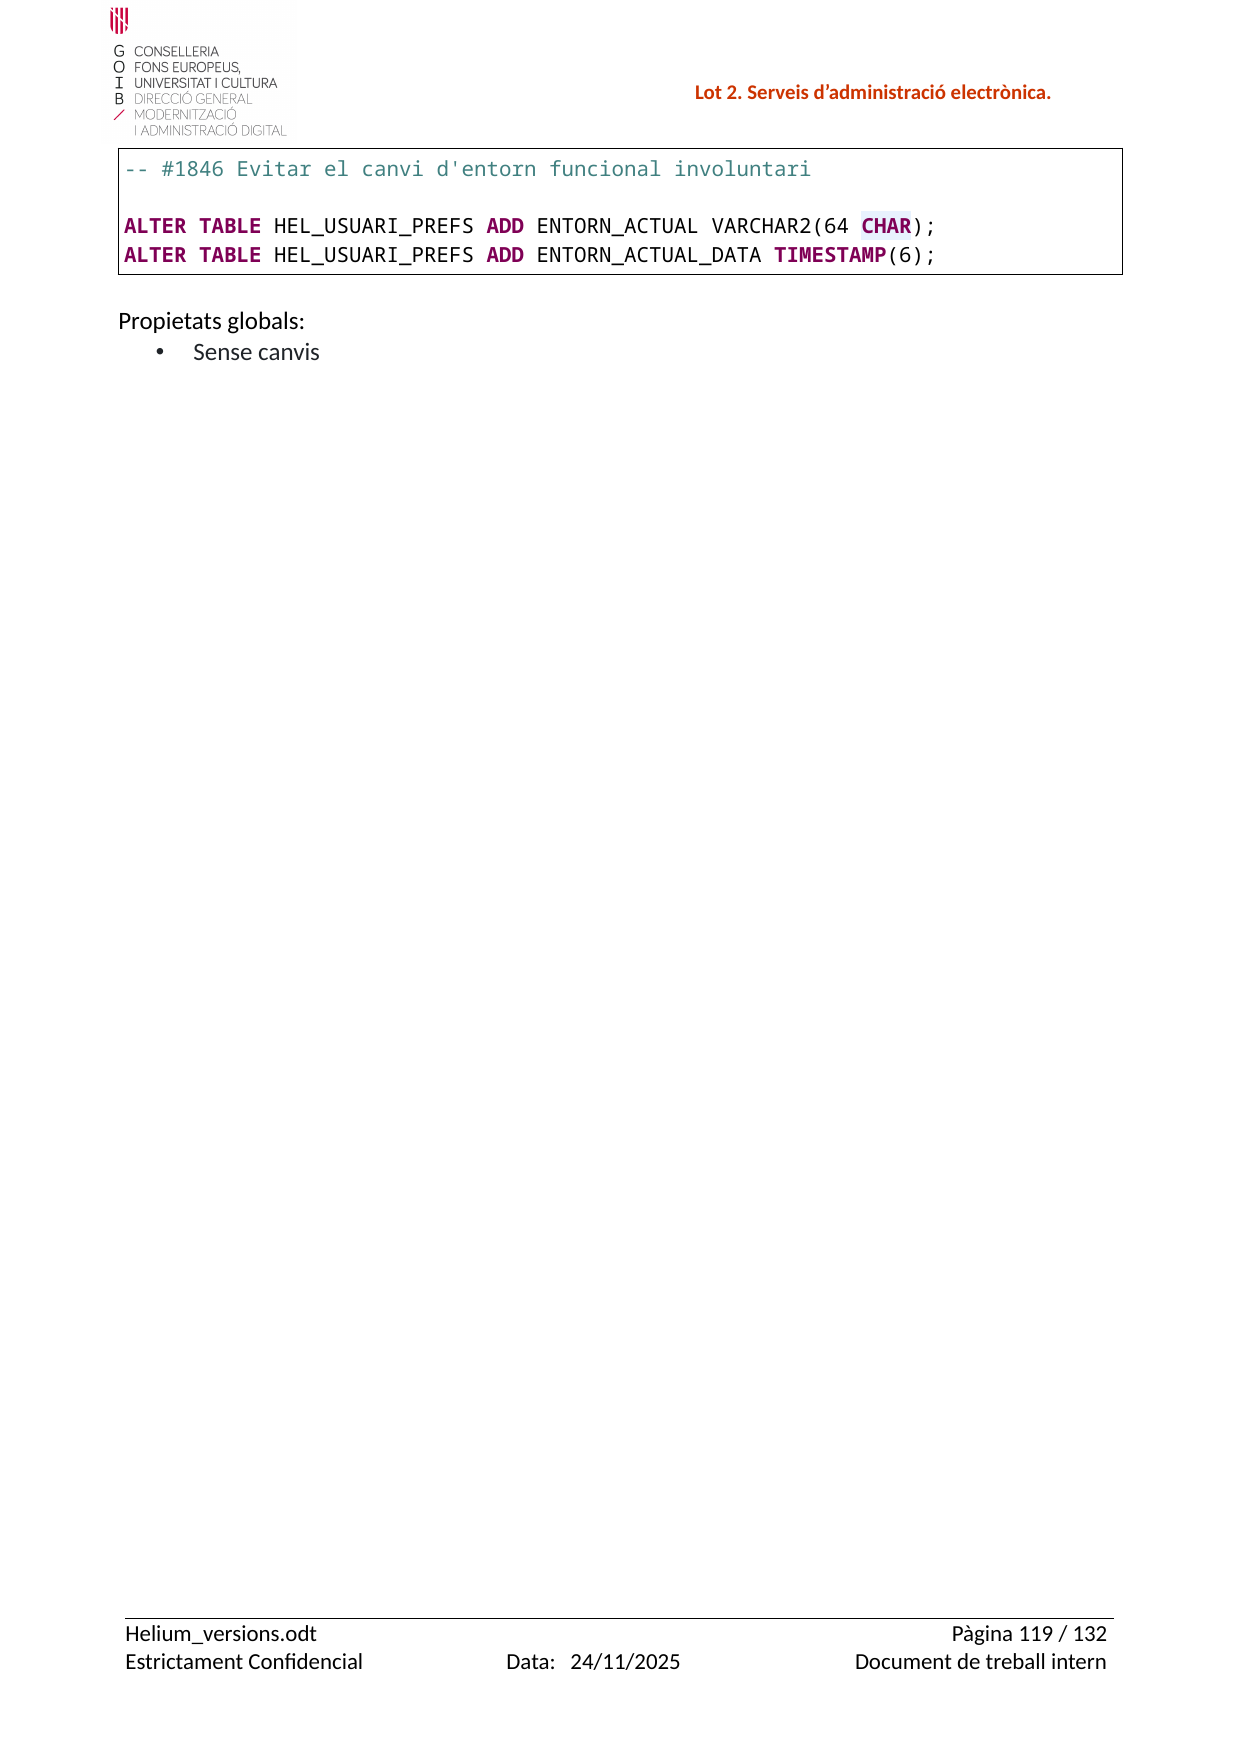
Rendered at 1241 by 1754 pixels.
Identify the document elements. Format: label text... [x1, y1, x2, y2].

picture [100, 0, 297, 144]
text Propietats globals: [118, 306, 1122, 336]
list Sense canvis [156, 336, 1122, 367]
table_header -- #1846 Evitar el canvi d'entorn funcional involuntari ALTER TABLE HEL_USUARI_PREFS ADD ENTORN_ACTUAL VARCHAR2(64 CHAR); ALTER TABLE HEL_USUARI_PREFS ADD ENTORN_ACTUAL_DATA TIMESTAMP(6); [119, 149, 1122, 274]
